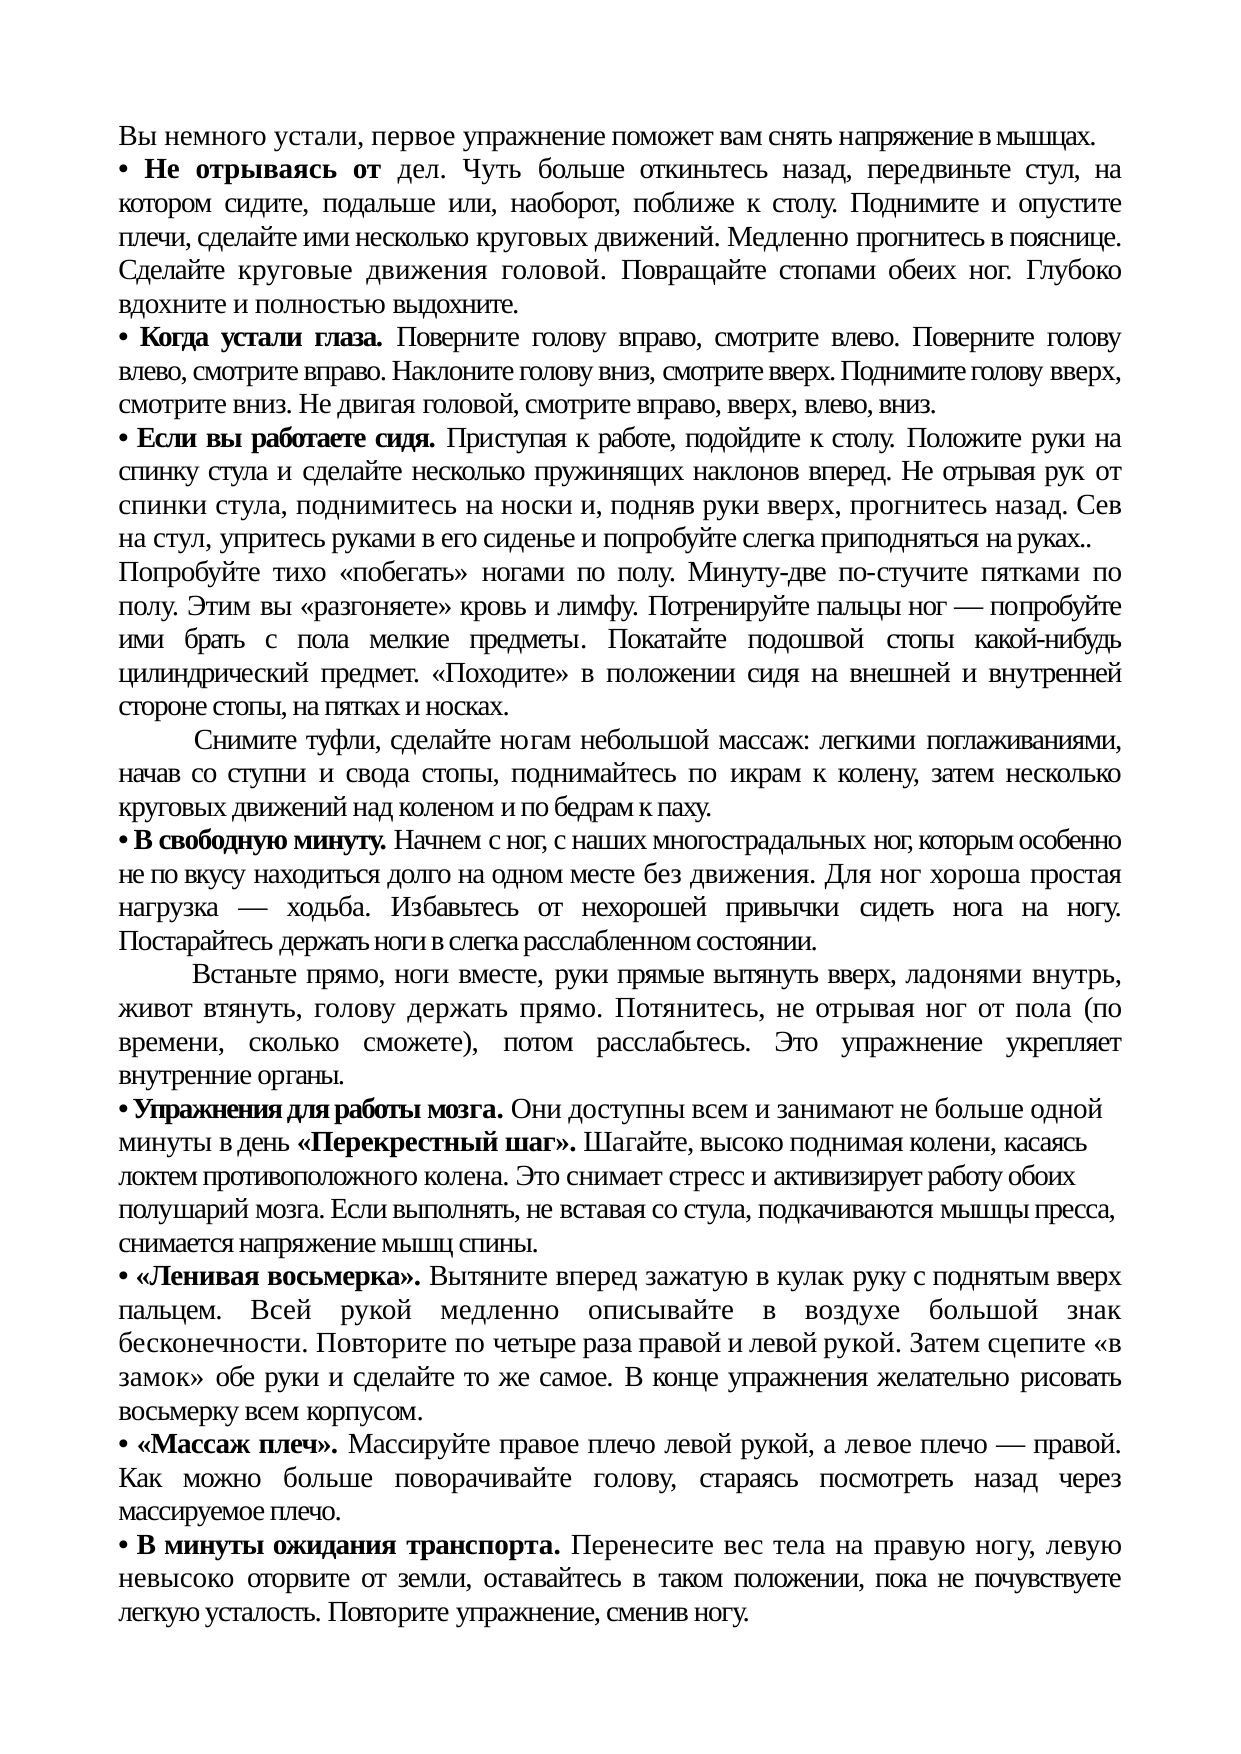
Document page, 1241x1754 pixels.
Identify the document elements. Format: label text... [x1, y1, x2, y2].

text • В минуты ожидания транспорта. Перенесите вес тела на правую ногу, левую невысоко оторвите от земли, оставайтесь в таком положении, пока не почувствуете легкую усталость. Повторите упражнение, сменив ногу. [118, 1527, 1122, 1627]
text Вы немного устали, первое упражнение поможет вам снять напряжение в мышцах. [118, 118, 1122, 152]
text Снимите туфли, сделайте ногам небольшой массаж: легкими поглаживаниями, начав со ступни и свода стопы, поднимайтесь по икрам к колену, затем несколько круговых движений над коленом и по бедрам к паху. [118, 722, 1122, 822]
text Попробуйте тихо «побегать» ногами по полу. Минуту-две по-стучите пятками по полу. Этим вы «разгоняете» кровь и лимфу. Потренируйте пальцы ног — попробуйте ими брать с пола мелкие предметы. Покатайте подошвой стопы какой-нибудь цилиндрический предмет. «Походите» в положении сидя на внешней и внутренней стороне стопы, на пятках и носках. [118, 554, 1122, 722]
text • Если вы работаете сидя. Приступая к работе, подойдите к столу. Положите руки на спинку стула и сделайте несколько пружинящих наклонов вперед. Не отрывая рук от спинки стула, поднимитесь на носки и, подняв руки вверх, прогнитесь назад. Сев на стул, упритесь руками в его сиденье и попробуйте слегка приподняться на руках.. [118, 420, 1122, 554]
text • Не отрываясь от дел. Чуть больше откиньтесь назад, передвиньте стул, на котором сидите, подальше или, наоборот, поближе к столу. Поднимите и опустите плечи, сделайте ими несколько круговых движений. Медленно прогнитесь в пояснице. Сделайте круговые движения головой. Повращайте стопами обеих ног. Глубоко вдохните и полностью выдохните. [118, 152, 1122, 319]
text • Когда устали глаза. Поверните голову вправо, смотрите влево. Поверните голову влево, смотрите вправо. Наклоните голову вниз, смотрите вверх. Поднимите голову вверх, смотрите вниз. Не двигая головой, смотрите вправо, вверх, влево, вниз. [118, 319, 1122, 420]
text • «Ленивая восьмерка». Вытяните вперед зажатую в кулак руку с поднятым вверх пальцем. Всей рукой медленно описывайте в воздухе большой знак бесконечности. Повторите по четыре раза правой и левой рукой. Затем сцепите «в замок» обе руки и сделайте то же самое. В конце упражнения желательно рисовать восьмерку всем корпусом. [118, 1258, 1122, 1426]
text • «Массаж плеч». Массируйте правое плечо левой рукой, а левое плечо — правой. Как можно больше поворачивайте голову, стараясь посмотреть назад через массируемое плечо. [118, 1426, 1122, 1527]
text • В свободную минуту. Начнем с ног, с наших многострадальных ног, которым особенно не по вкусу находиться долго на одном месте без движения. Для ног хороша простая нагрузка — ходьба. Избавьтесь от нехорошей привычки сидеть нога на ногу. Постарайтесь держать ноги в слегка расслабленном состоянии. [118, 822, 1122, 957]
text Встаньте прямо, ноги вместе, руки прямые вытянуть вверх, ладонями внутрь, живот втянуть, голову держать прямо. Потянитесь, не отрывая ног от пола (по времени, сколько сможете), потом расслабьтесь. Это упражнение укрепляет внутренние органы. [118, 957, 1122, 1091]
text • Упражнения для работы мозга. Они доступны всем и занимают не больше одной минуты в день «Перекрестный шаг». Шагайте, высоко поднимая колени, касаясь локтем противоположного колена. Это снимает стресс и активизирует работу обоих полушарий мозга. Если выполнять, не вставая со стула, подкачиваются мышцы пресса, снимается напряжение мышц спины. [118, 1091, 1122, 1258]
